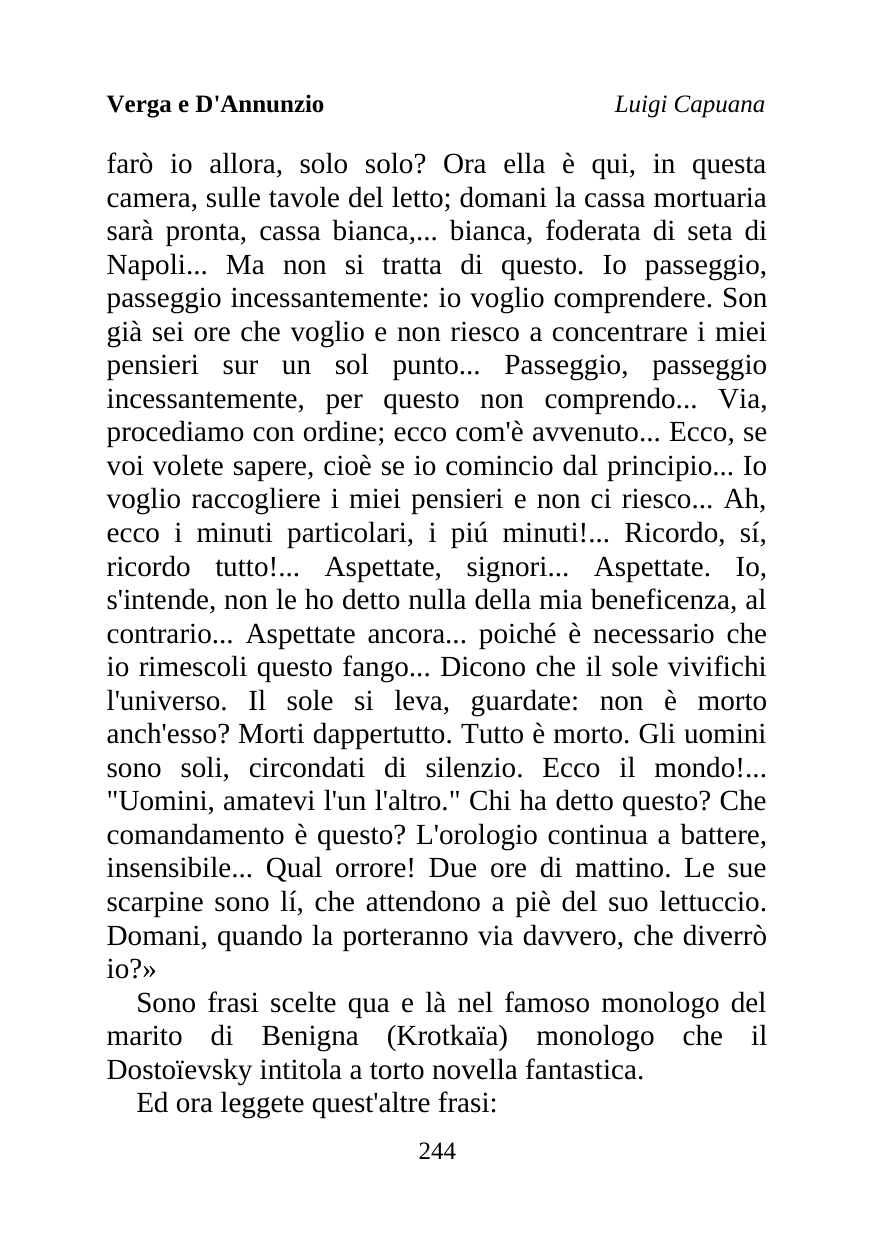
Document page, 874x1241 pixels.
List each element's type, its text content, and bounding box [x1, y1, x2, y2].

text Sono frasi scelte qua e là nel famoso monologo del marito di Benigna (Krotkaïa) monologo che il Dostoïevsky intitola a torto novella fantastica. [106, 985, 768, 1085]
text farò io allora, solo solo? Ora ella è qui, in questa camera, sulle tavole del letto; domani la cassa mortuaria sarà pronta, cassa bianca,... bianca, foderata di seta di Napoli... Ma non si tratta di questo. Io passeggio, passeggio incessantemente: io voglio comprendere. Son già sei ore che voglio e non riesco a concentrare i miei pensieri sur un sol punto... Passeggio, passeggio incessantemente, per questo non comprendo... Via, procediamo con ordine; ecco com'è avvenuto... Ecco, se voi volete sapere, cioè se io comincio dal principio... Io voglio raccogliere i miei pensieri e non ci riesco... Ah, ecco i minuti particolari, i piú minuti!... Ricordo, sí, ricordo tutto!... Aspettate, signori... Aspettate. Io, s'intende, non le ho detto nulla della mia beneficenza, al contrario... Aspettate ancora... poiché è necessario che io rimescoli questo fango... Dicono che il sole vivifichi l'universo. Il sole si leva, guardate: non è morto anch'esso? Morti dappertutto. Tutto è morto. Gli uomini sono soli, circondati di silenzio. Ecco il mondo!... "Uomini, amatevi l'un l'altro." Chi ha detto questo? Che comandamento è questo? L'orologio continua a battere, insensibile... Qual orrore! Due ore di mattino. Le sue scarpine sono lí, che attendono a piè del suo lettuccio. Domani, quando la porteranno via davvero, che diverrò io?» [106, 146, 768, 985]
text Ed ora leggete quest'altre frasi: [106, 1085, 768, 1119]
